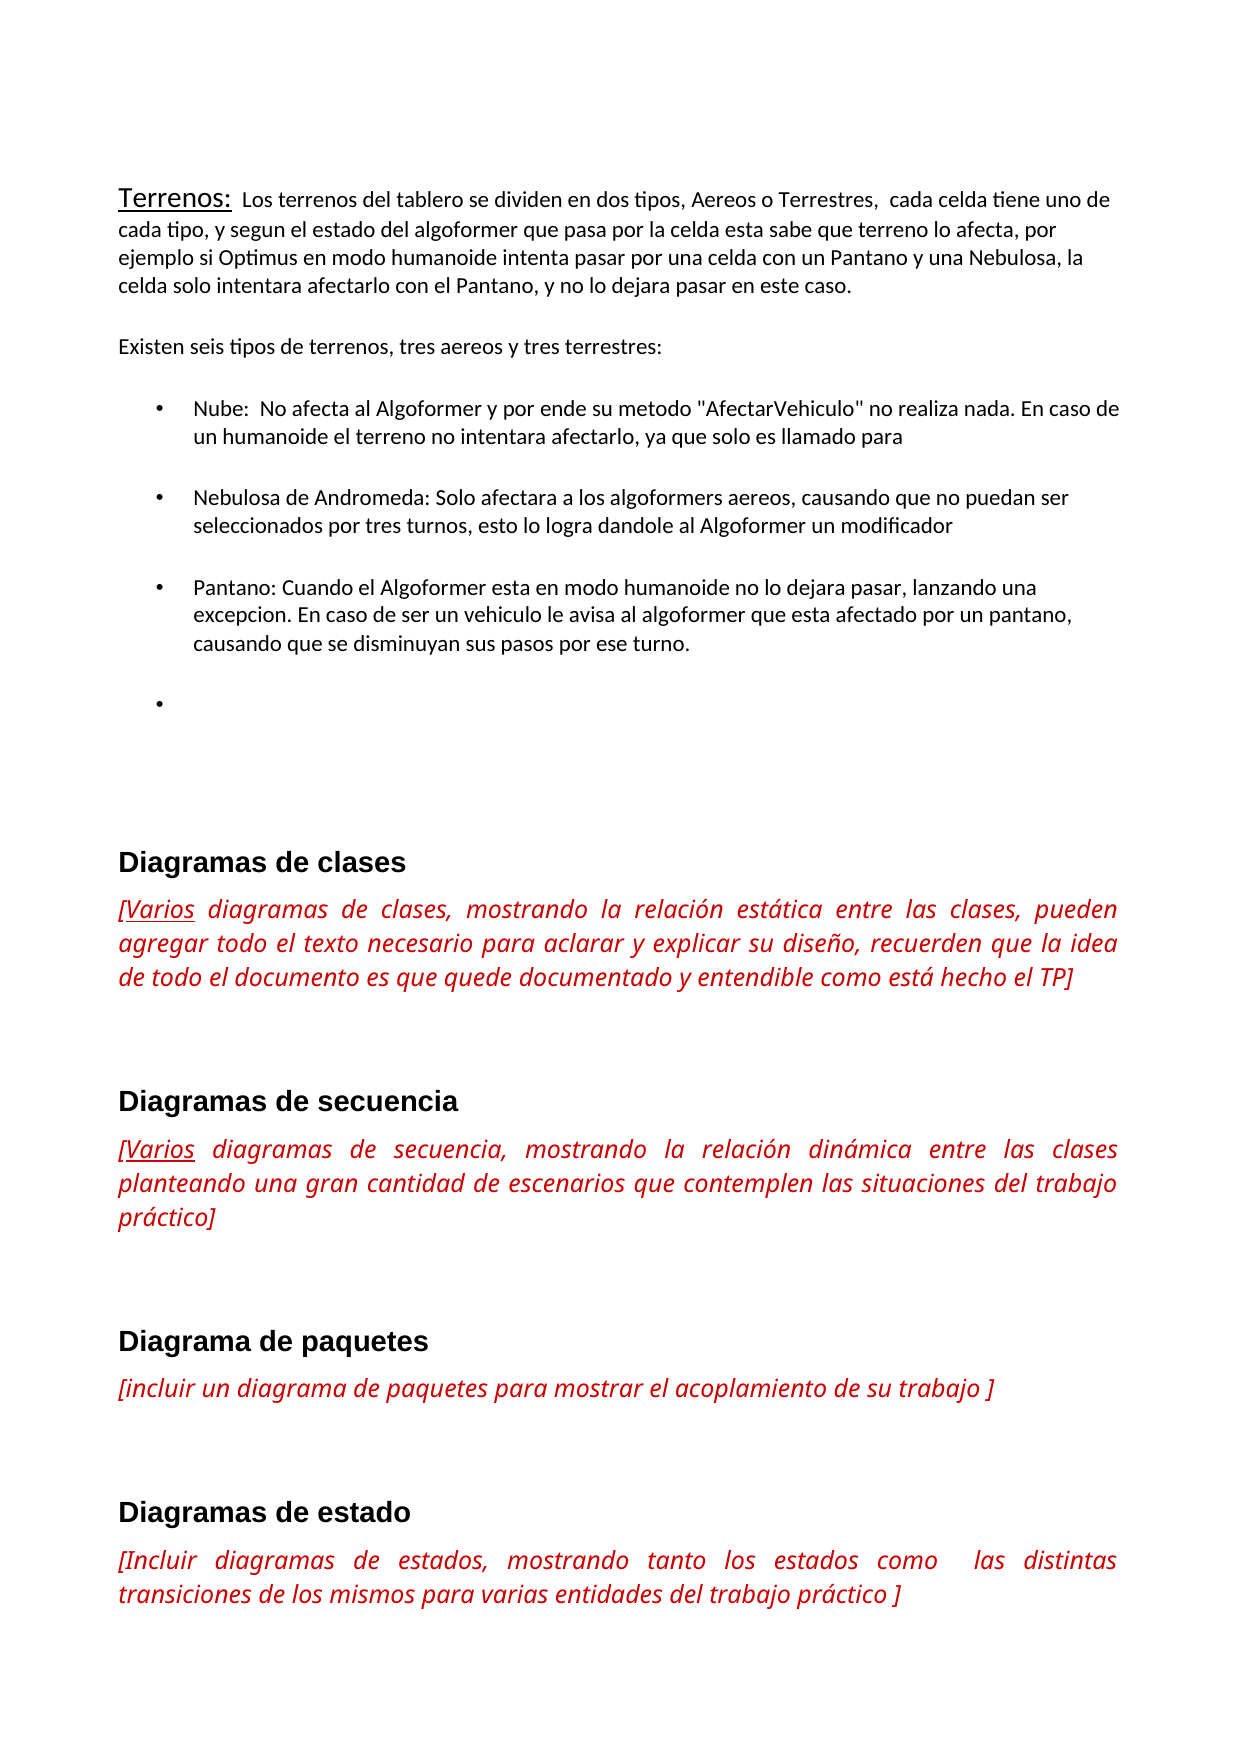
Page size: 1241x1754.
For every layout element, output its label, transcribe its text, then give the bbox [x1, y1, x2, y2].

text [incluir un diagrama de paquetes para mostrar el acoplamiento de su trabajo ] [118, 1371, 1122, 1405]
text Diagramas de secuencia [118, 1084, 1122, 1118]
text [Incluir diagramas de estados, mostrando tanto los estados como las distintas transiciones de los mismos para varias entidades del trabajo práctico ] [118, 1542, 1122, 1611]
text [Varios diagramas de clases, mostrando la relación estática entre las clases, pueden agregar todo el texto necesario para aclarar y explicar su diseño, recuerden que la idea de todo el documento es que quede documentado y entendible como está hecho el TP] [118, 892, 1122, 994]
text [Varios diagramas de secuencia, mostrando la relación dinámica entre las clases planteando una gran cantidad de escenarios que contemplen las situaciones del trabajo práctico] [118, 1131, 1122, 1233]
text Diagramas de clases [118, 845, 1122, 878]
list Nube: No afecta al Algoformer y por ende su metodo "AfectarVehiculo" no realiza nada. En caso de un humanoide el terreno no intentara afectarlo, ya que solo es llamado para [156, 394, 1122, 450]
list Pantano: Cuando el Algoformer esta en modo humanoide no lo dejara pasar, lanzando una excepcion. En caso de ser un vehiculo le avisa al algoformer que esta afectado por un pantano, causando que se disminuyan sus pasos por ese turno. [156, 573, 1122, 657]
text Existen seis tipos de terrenos, tres aereos y tres terrestres: [118, 332, 1122, 361]
text Diagramas de estado [118, 1496, 1122, 1529]
text Diagrama de paquetes [118, 1324, 1122, 1358]
list Nebulosa de Andromeda: Solo afectara a los algoformers aereos, causando que no puedan ser seleccionados por tres turnos, esto lo logra dandole al Algoformer un modificador [156, 483, 1122, 539]
text Terrenos: Los terrenos del tablero se dividen en dos tipos, Aereos o Terrestres, cada celda tiene uno de cada tipo, y segun el estado del algoformer que pasa por la celda esta sabe que terreno lo afecta, por ejemplo si Optimus en modo humanoide intenta pasar por una celda con un Pantano y una Nebulosa, la celda solo intentara afectarlo con el Pantano, y no lo dejara pasar en este caso. [118, 179, 1122, 299]
